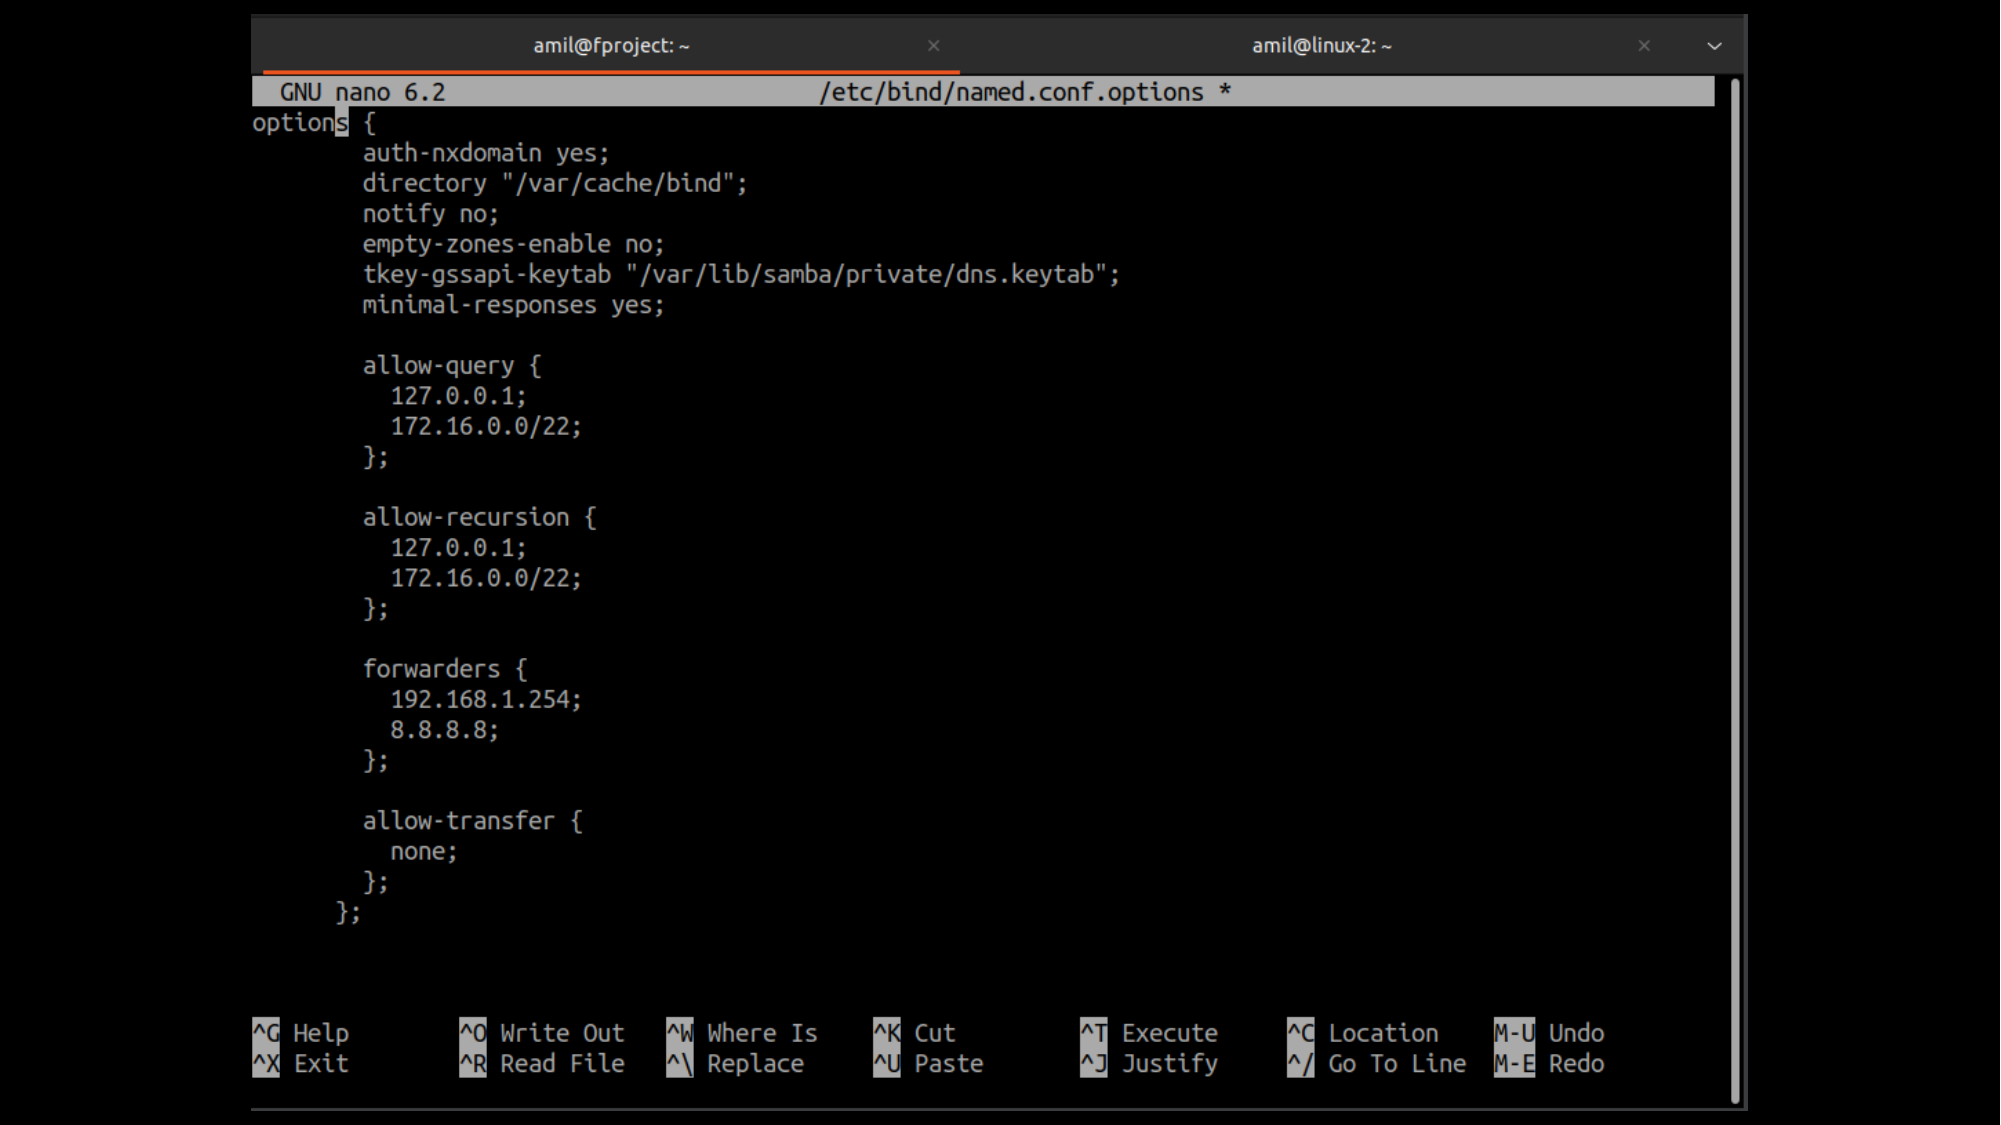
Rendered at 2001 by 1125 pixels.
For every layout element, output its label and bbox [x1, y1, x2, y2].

picture [251, 14, 1748, 1111]
